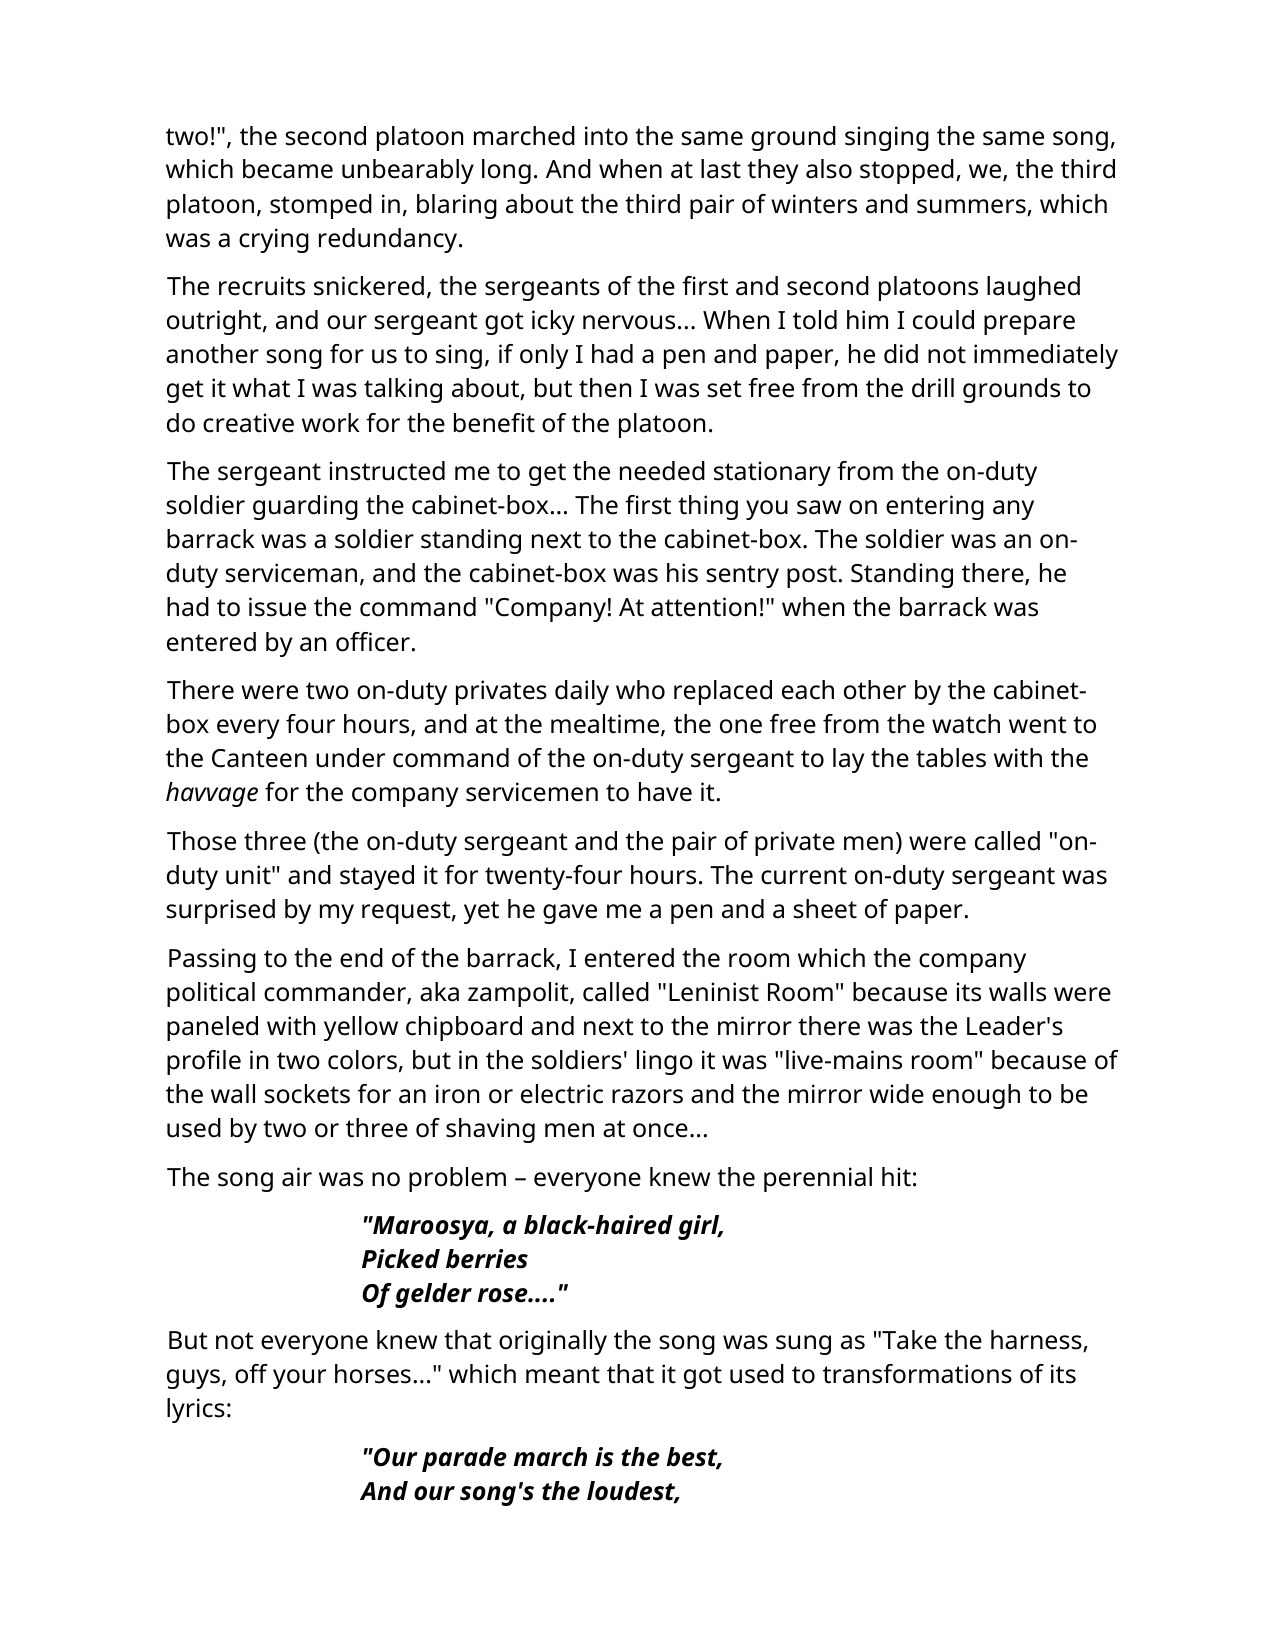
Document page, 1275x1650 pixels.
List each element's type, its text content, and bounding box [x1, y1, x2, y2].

text Of gelder rose...." [286, 1276, 1118, 1310]
text And our song's the loudest, [286, 1473, 1118, 1508]
text Passing to the end of the barrack, I entered the room which the company political commander, aka zampolit, called "Leninist Room" because its walls were paneled with yellow chipboard and next to the mirror there was the Leader's profile in two colors, but in the soldiers' lingo it was "live-mains room" because of the wall sockets for an iron or electric razors and the mirror wide enough to be used by two or three of shaving men at once... [165, 940, 1118, 1145]
text Those three (the on-duty sergeant and the pair of private men) were called "on-duty unit" and stayed it for twenty-four hours. The current on-duty sergeant was surprised by my request, yet he gave me a pen and a sheet of paper. [165, 824, 1118, 926]
text "Maroosya, a black-haired girl, [286, 1208, 1118, 1242]
text Picked berries [286, 1242, 1118, 1276]
text The sergeant instructed me to get the needed stationary from the on-duty soldier guarding the cabinet-box… The first thing you saw on entering any barrack was a soldier standing next to the cabinet-box. The soldier was an on-duty serviceman, and the cabinet-box was his sentry post. Standing there, he had to issue the command "Company! At attention!" when the barrack was entered by an officer. [165, 454, 1118, 658]
text But not everyone knew that originally the song was sung as "Take the harness, guys, off your horses..." which meant that it got used to transformations of its lyrics: [165, 1323, 1118, 1425]
text two!", the second platoon marched into the same ground singing the same song, which became unbearably long. And when at last they also stopped, we, the third platoon, stomped in, blaring about the third pair of winters and summers, which was a crying redundancy. [165, 118, 1118, 254]
text There were two on-duty privates daily who replaced each other by the cabinet-box every four hours, and at the mealtime, the one free from the watch went to the Canteen under command of the on-duty sergeant to lay the tables with the havvage for the company servicemen to have it. [165, 673, 1118, 809]
text "Our parade march is the best, [286, 1439, 1118, 1473]
text The song air was no problem – everyone knew the perennial hit: [165, 1159, 1118, 1193]
text The recruits snickered, the sergeants of the first and second platoons laughed outright, and our sergeant got icky nervous... When I told him I could prepare another song for us to sing, if only I had a pen and paper, he did not immediately get it what I was talking about, but then I was set free from the drill grounds to do creative work for the benefit of the platoon. [165, 269, 1118, 439]
